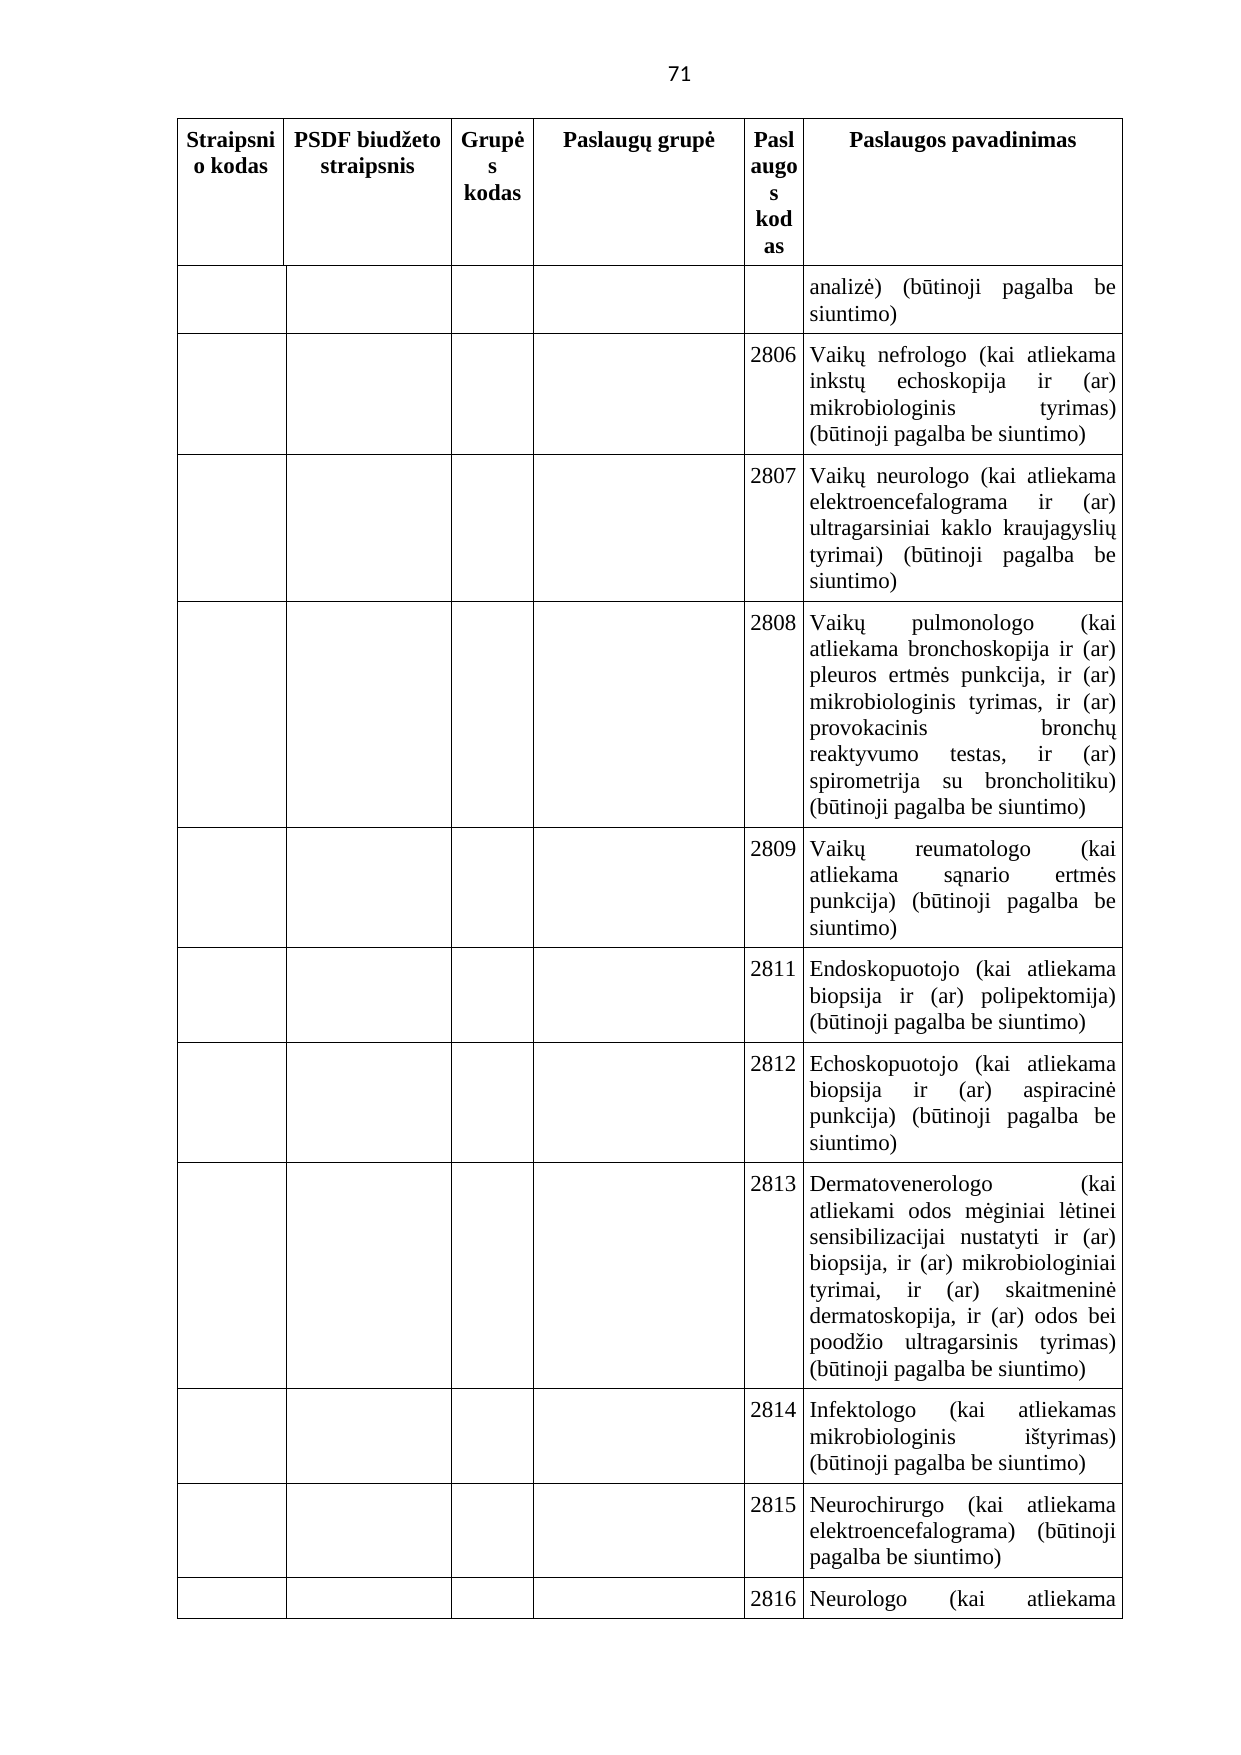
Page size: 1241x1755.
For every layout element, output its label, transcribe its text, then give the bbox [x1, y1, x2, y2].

table_cell [452, 334, 533, 454]
table_cell [452, 1578, 533, 1618]
table_cell Vaikų neurologo (kai atliekama elektroencefalograma ir (ar) ultragarsiniai kaklo kraujagyslių tyrimai) (būtinoji pagalba be siuntimo) [804, 455, 1122, 601]
table_cell [452, 266, 533, 333]
table_header Paslaugų grupė [534, 119, 744, 265]
table_cell [452, 455, 533, 601]
table_cell [178, 1043, 286, 1162]
table_cell [287, 1163, 451, 1388]
table_cell analizė) (būtinoji pagalba be siuntimo) [804, 266, 1122, 333]
table_cell [745, 266, 803, 333]
table_cell 2814 [745, 1389, 803, 1482]
table_cell [287, 334, 451, 454]
table_cell [452, 948, 533, 1042]
table_header PSDF biudžeto straipsnis [284, 119, 451, 265]
table_cell [178, 266, 286, 333]
table_cell Neurologo (kai atliekama [804, 1578, 1122, 1618]
table_cell Neurochirurgo (kai atliekama elektroencefalograma) (būtinoji pagalba be siuntimo) [804, 1484, 1122, 1577]
table_cell 2815 [745, 1484, 803, 1577]
table_cell [178, 828, 286, 947]
table_cell [178, 455, 286, 601]
table_cell [287, 1043, 451, 1162]
table_cell 2812 [745, 1043, 803, 1162]
table_cell Vaikų nefrologo (kai atliekama inkstų echoskopija ir (ar) mikrobiologinis tyrimas) (būtinoji pagalba be siuntimo) [804, 334, 1122, 454]
table_cell [287, 828, 451, 947]
table_cell [178, 948, 286, 1042]
table_cell [287, 1389, 451, 1482]
table_cell [534, 334, 744, 454]
table_header Straipsnio kodas [178, 119, 283, 265]
table_header Paslaugos kodas [745, 119, 803, 265]
table_cell 2813 [745, 1163, 803, 1388]
table_cell [534, 828, 744, 947]
table_cell [287, 455, 451, 601]
table_cell Infektologo (kai atliekamas mikrobiologinis ištyrimas) (būtinoji pagalba be siuntimo) [804, 1389, 1122, 1482]
table_cell [287, 266, 451, 333]
table_cell [534, 1389, 744, 1482]
table_cell [452, 828, 533, 947]
table_cell [178, 334, 286, 454]
table_cell [452, 1484, 533, 1577]
table_cell Dermatovenerologo (kai atliekami odos mėginiai lėtinei sensibilizacijai nustatyti ir (ar) biopsija, ir (ar) mikrobiologiniai tyrimai, ir (ar) skaitmeninė dermatoskopija, ir (ar) odos bei poodžio ultragarsinis tyrimas) (būtinoji pagalba be siuntimo) [804, 1163, 1122, 1388]
table_cell [287, 948, 451, 1042]
table_cell 2807 [745, 455, 803, 601]
table_cell [534, 602, 744, 827]
table_header Paslaugos pavadinimas [804, 119, 1122, 265]
table_cell [452, 1043, 533, 1162]
table_cell [534, 266, 744, 333]
table_cell [178, 1389, 286, 1482]
table_cell 2811 [745, 948, 803, 1042]
table_cell [287, 602, 451, 827]
table_cell 2806 [745, 334, 803, 454]
table_cell [178, 602, 286, 827]
table_cell [534, 1163, 744, 1388]
table_cell [534, 1043, 744, 1162]
table_cell Vaikų reumatologo (kai atliekama sąnario ertmės punkcija) (būtinoji pagalba be siuntimo) [804, 828, 1122, 947]
table_cell 2816 [745, 1578, 803, 1618]
table_cell [534, 1484, 744, 1577]
table_cell [534, 1578, 744, 1618]
table_cell [178, 1163, 286, 1388]
table_cell [287, 1484, 451, 1577]
table_cell [178, 1578, 286, 1618]
table_cell [534, 455, 744, 601]
table_cell [287, 1578, 451, 1618]
table_header Grupės kodas [452, 119, 533, 265]
table_cell [452, 1389, 533, 1482]
table_cell [178, 1484, 286, 1577]
table_cell [452, 602, 533, 827]
table_cell 2809 [745, 828, 803, 947]
table_cell [452, 1163, 533, 1388]
table_cell Endoskopuotojo (kai atliekama biopsija ir (ar) polipektomija) (būtinoji pagalba be siuntimo) [804, 948, 1122, 1042]
table_cell Vaikų pulmonologo (kai atliekama bronchoskopija ir (ar) pleuros ertmės punkcija, ir (ar) mikrobiologinis tyrimas, ir (ar) provokacinis bronchų reaktyvumo testas, ir (ar) spirometrija su broncholitiku) (būtinoji pagalba be siuntimo) [804, 602, 1122, 827]
table_cell Echoskopuotojo (kai atliekama biopsija ir (ar) aspiracinė punkcija) (būtinoji pagalba be siuntimo) [804, 1043, 1122, 1162]
table_cell 2808 [745, 602, 803, 827]
table_cell [534, 948, 744, 1042]
